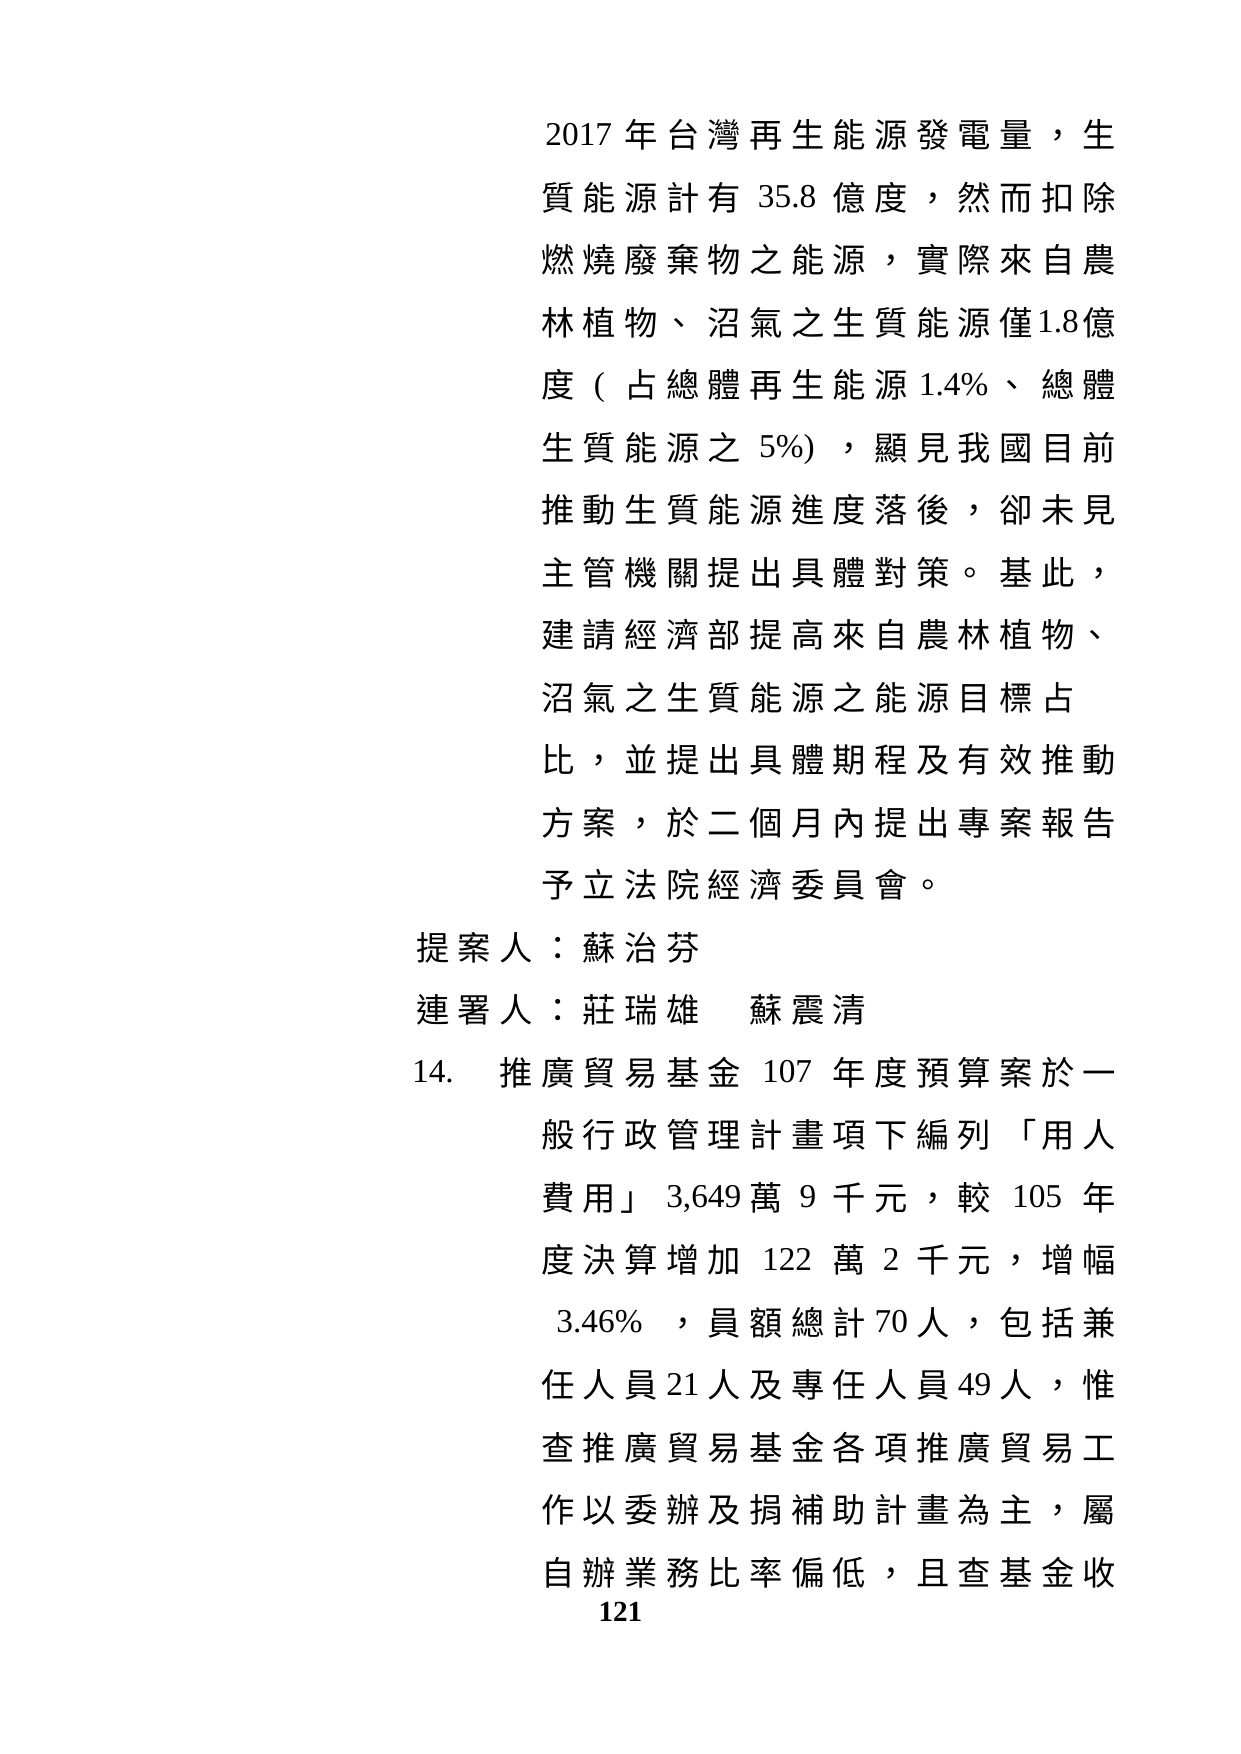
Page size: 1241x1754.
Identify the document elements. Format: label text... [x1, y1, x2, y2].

text 連署人：莊瑞雄 蘇震清 [397, 967, 1016, 1029]
text 提案人：蘇治芬 [397, 904, 1016, 967]
list 2017年台灣再生能源發電量，生質能源計有35.8億度，然而扣除燃燒廢棄物之能源，實際來自農林植物、沼氣之生質能源僅1.8億度(占總體再生能源1.4%、總體生質能源之5%)，顯見我國目前推動生質能源進度落後，卻未見主管機關提出具體對策。基此，建請經濟部提高來自農林植物、沼氣之生質能源之能源目標占比，並提出具體期程及有效推動方案，於二個月內提出專案報告予立法院經濟委員會。 [409, 92, 1120, 904]
list 推廣貿易基金107年度預算案於一般行政管理計畫項下編列「用人費用」3,649萬9千元，較105年度決算增加122萬2千元，增幅3.46%，員額總計70人，包括兼任人員21人及專任人員49人，惟查推廣貿易基金各項推廣貿易工作以委辦及捐補助計畫為主，屬自辦業務比率偏低，且查基金收 [409, 1029, 1120, 1592]
